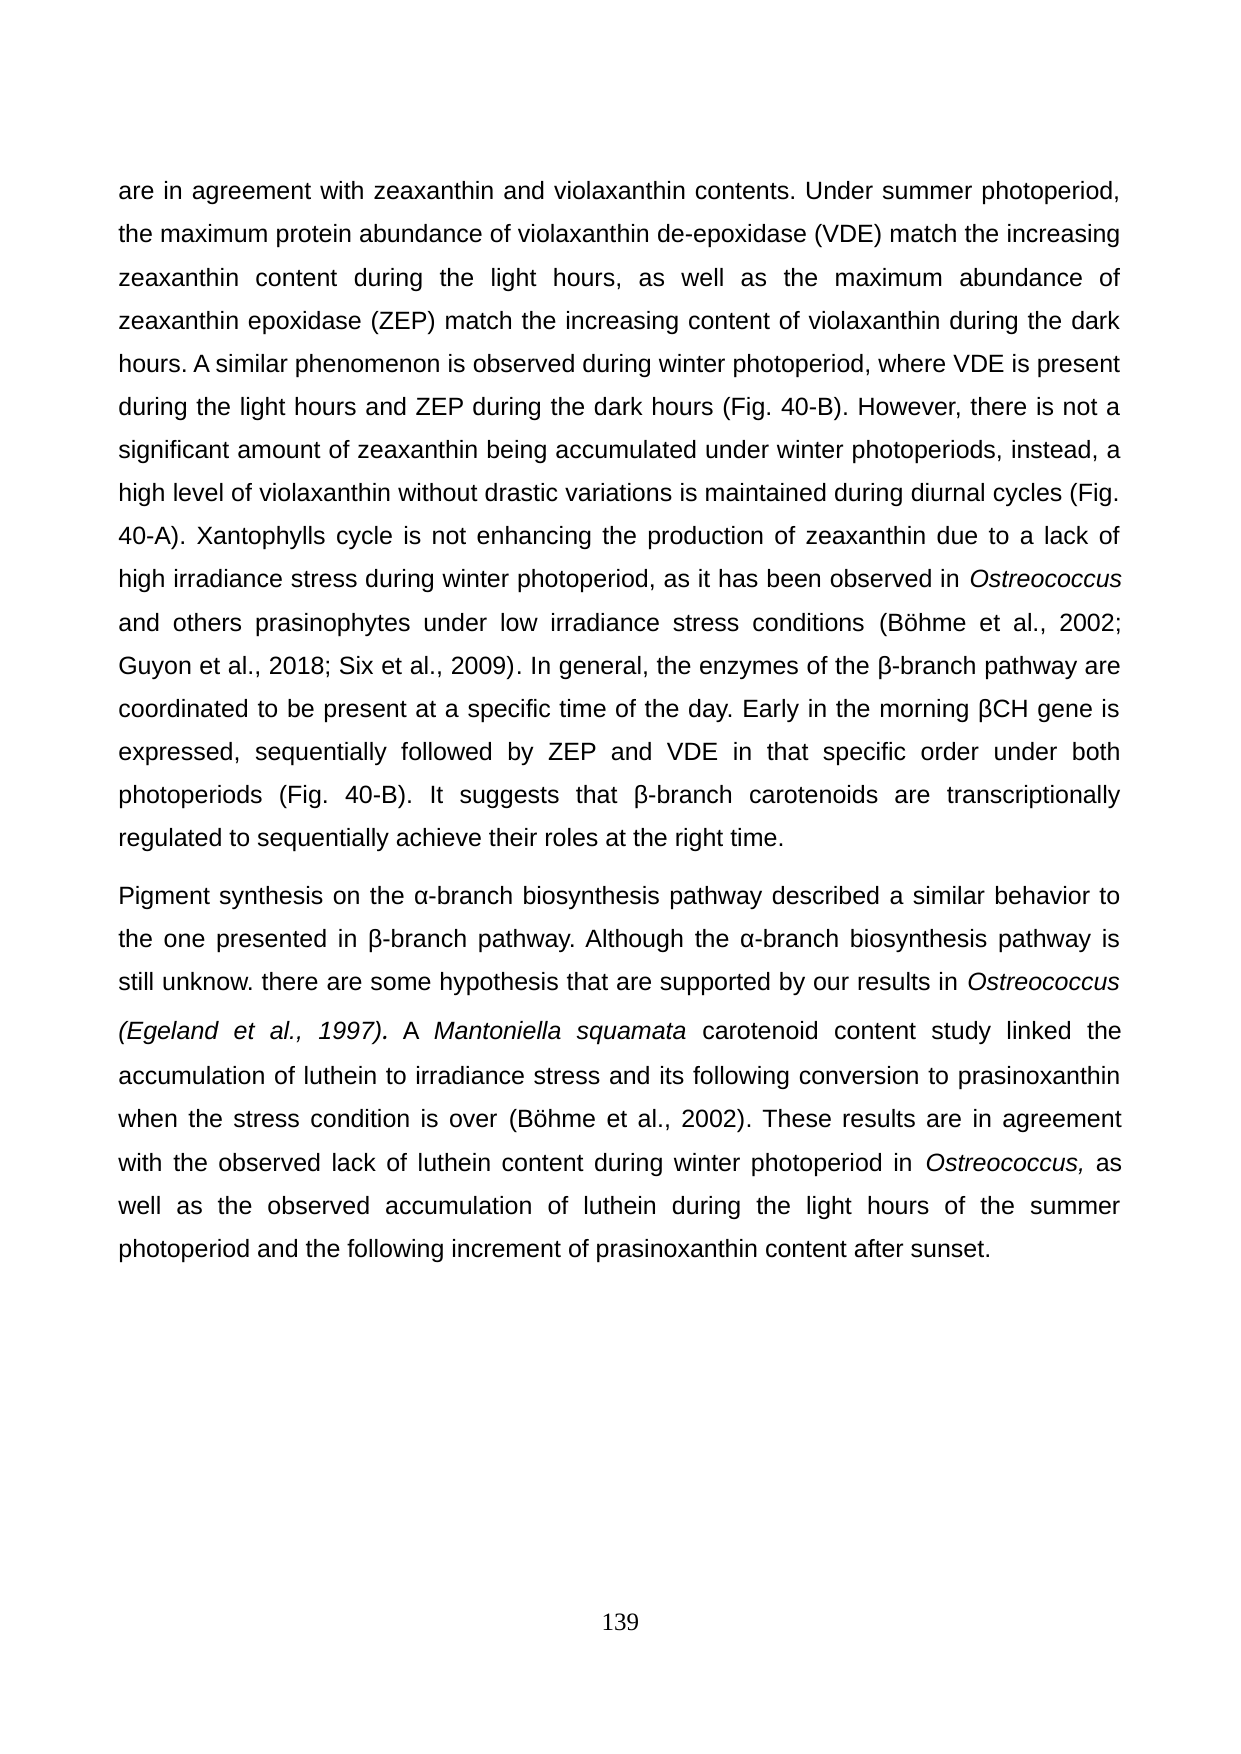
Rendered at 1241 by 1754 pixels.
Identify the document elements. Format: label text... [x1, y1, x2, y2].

text Pigment synthesis on the α-branch biosynthesis pathway described a similar behavior to the one presented in β-branch pathway. Although the α-branch biosynthesis pathway is still unknow. there are some hypothesis that are supported by our results in Ostreococcus (Egeland et al., 1997)⁠. A Mantoniella squamata carotenoid content study linked the accumulation of luthein to irradiance stress and its following conversion to prasinoxanthin when the stress condition is over (Böhme et al., 2002)⁠. These results are in agreement with the observed lack of luthein content during winter photoperiod in Ostreococcus, as well as the observed accumulation of luthein during the light hours of the summer photoperiod and the following increment of prasinoxanthin content after sunset. [118, 881, 1122, 1263]
text are in agreement with zeaxanthin and violaxanthin contents. Under summer photoperiod, the maximum protein abundance of violaxanthin de-epoxidase (VDE) match the increasing zeaxanthin content during the light hours, as well as the maximum abundance of zeaxanthin epoxidase (ZEP) match the increasing content of violaxanthin during the dark hours. A similar phenomenon is observed during winter photoperiod, where VDE is present during the light hours and ZEP during the dark hours (Fig. 40-B). However, there is not a significant amount of zeaxanthin being accumulated under winter photoperiods, instead, a high level of violaxanthin without drastic variations is maintained during diurnal cycles (Fig. 40-A). Xantophylls cycle is not enhancing the production of zeaxanthin due to a lack of high irradiance stress during winter photoperiod, as it has been observed in Ostreococcus and others prasinophytes under low irradiance stress conditions (Böhme et al., 2002; Guyon et al., 2018; Six et al., 2009)⁠. In general, the enzymes of the β-branch pathway are coordinated to be present at a specific time of the day. Early in the morning βCH gene is expressed, sequentially followed by ZEP and VDE in that specific order under both photoperiods (Fig. 40-B). It suggests that β-branch carotenoids are transcriptionally regulated to sequentially achieve their roles at the right time. [118, 176, 1122, 852]
